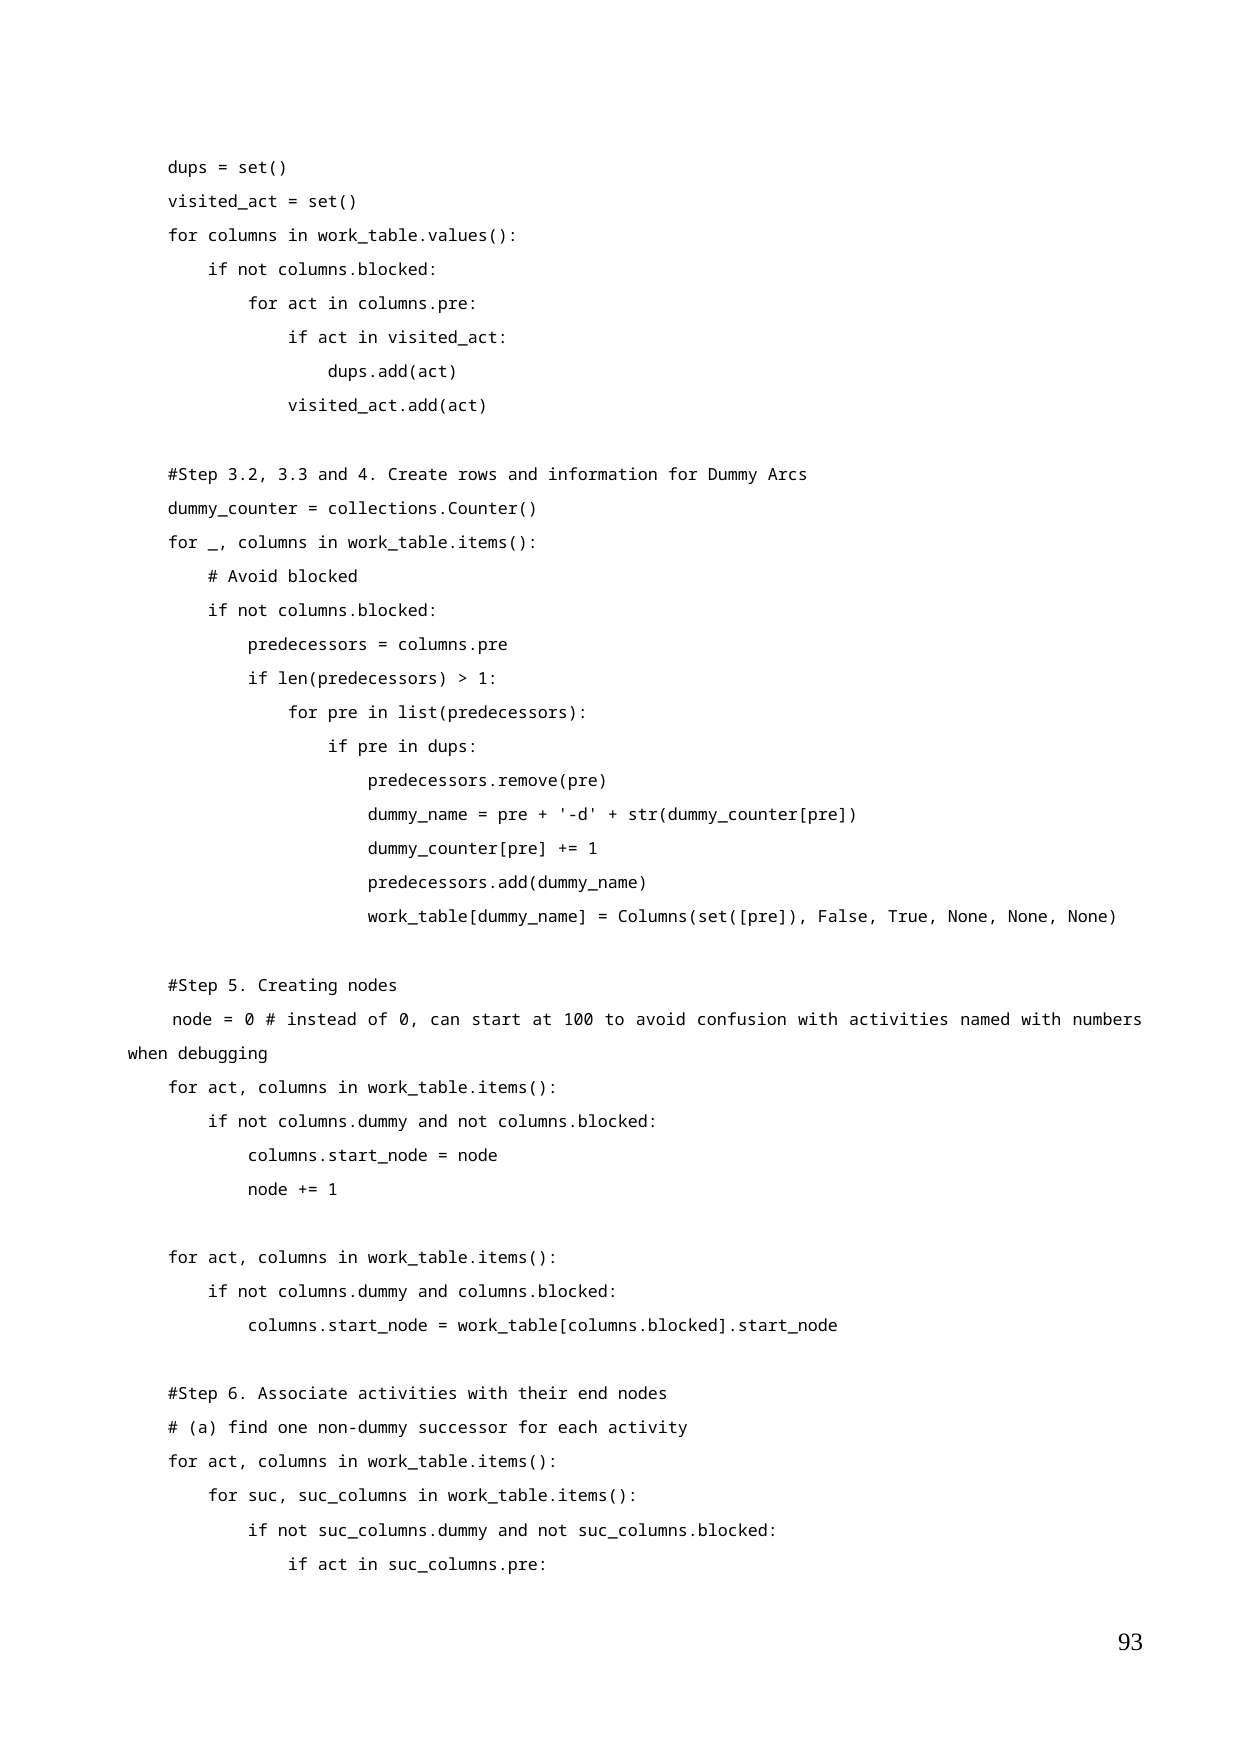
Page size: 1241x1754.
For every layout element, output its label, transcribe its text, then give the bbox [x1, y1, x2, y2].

text if pre in dups: [128, 735, 1143, 757]
text for act, columns in work_table.items(): [128, 1246, 1143, 1268]
text predecessors = columns.pre [128, 632, 1143, 655]
text node = 0 # instead of 0, can start at 100 to avoid confusion with activities named with numbers when debugging [128, 1007, 1143, 1064]
text if not suc_columns.dummy and not suc_columns.blocked: [128, 1518, 1143, 1541]
text #Step 6. Associate activities with their end nodes [128, 1382, 1143, 1404]
text dummy_counter[pre] += 1 [128, 837, 1143, 859]
text columns.start_node = node [128, 1143, 1143, 1166]
text for columns in work_table.values(): [128, 224, 1143, 246]
text for pre in list(predecessors): [128, 701, 1143, 723]
text # Avoid blocked [128, 564, 1143, 587]
text dups = set() [128, 156, 1143, 178]
text predecessors.add(dummy_name) [128, 871, 1143, 894]
text visited_act.add(act) [128, 394, 1143, 417]
text for act, columns in work_table.items(): [128, 1075, 1143, 1098]
text node += 1 [128, 1177, 1143, 1200]
text if len(predecessors) > 1: [128, 667, 1143, 689]
text for act in columns.pre: [128, 292, 1143, 314]
text # (a) find one non-dummy successor for each activity [128, 1416, 1143, 1439]
text if act in visited_act: [128, 326, 1143, 349]
text for act, columns in work_table.items(): [128, 1450, 1143, 1473]
text #Step 5. Creating nodes [128, 973, 1143, 996]
text for _, columns in work_table.items(): [128, 530, 1143, 553]
text visited_act = set() [128, 190, 1143, 212]
text columns.start_node = work_table[columns.blocked].start_node [128, 1314, 1143, 1336]
text for suc, suc_columns in work_table.items(): [128, 1484, 1143, 1507]
text predecessors.remove(pre) [128, 769, 1143, 791]
text if not columns.dummy and columns.blocked: [128, 1280, 1143, 1302]
text if not columns.dummy and not columns.blocked: [128, 1109, 1143, 1132]
text dups.add(act) [128, 360, 1143, 383]
text if not columns.blocked: [128, 598, 1143, 621]
text if act in suc_columns.pre: [128, 1552, 1143, 1575]
text dummy_counter = collections.Counter() [128, 496, 1143, 519]
text work_table[dummy_name] = Columns(set([pre]), False, True, None, None, None) [128, 905, 1143, 928]
text if not columns.blocked: [128, 258, 1143, 281]
text #Step 3.2, 3.3 and 4. Create rows and information for Dummy Arcs [128, 462, 1143, 485]
text dummy_name = pre + '-d' + str(dummy_counter[pre]) [128, 803, 1143, 826]
